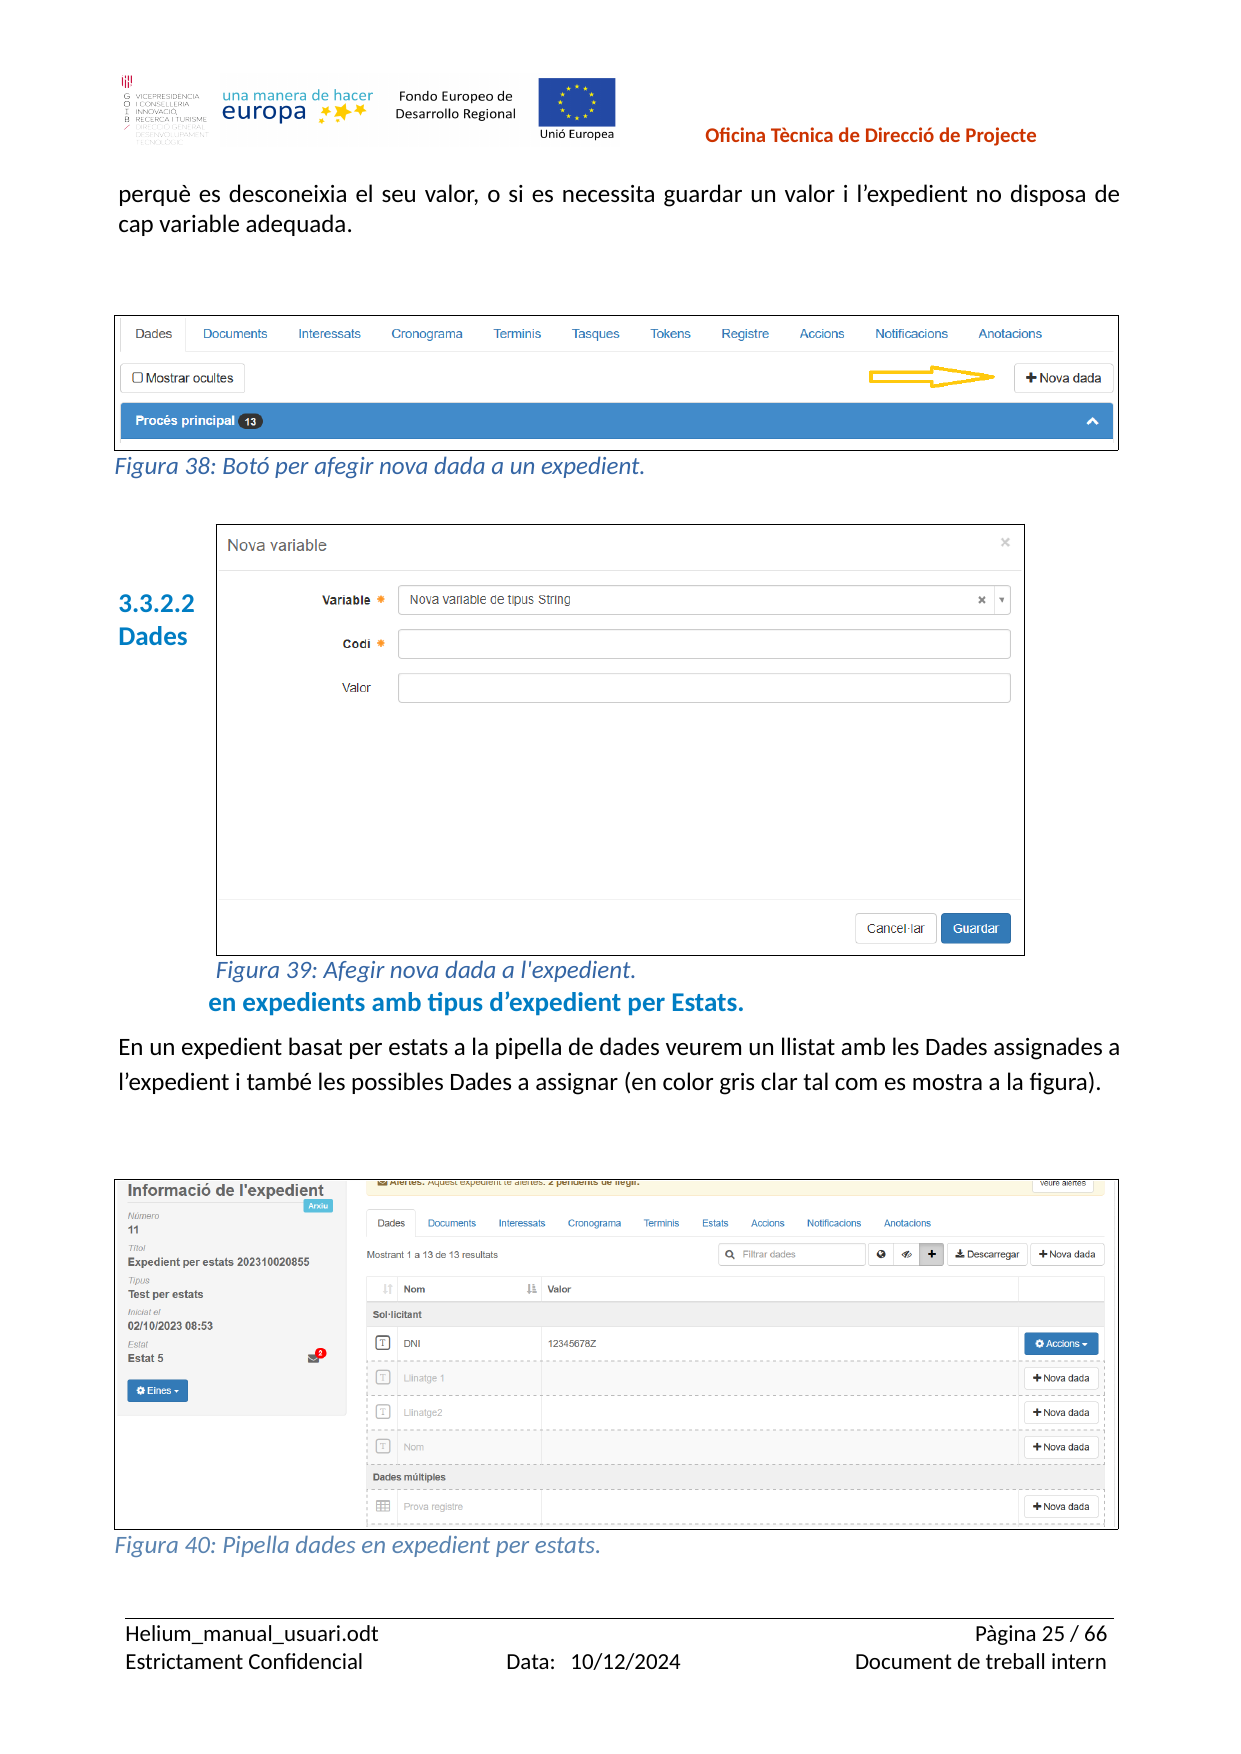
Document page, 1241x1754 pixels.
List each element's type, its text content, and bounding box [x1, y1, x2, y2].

picture [218, 526, 1022, 952]
subtitle Dades en expedients amb tipus d’expedient per Estats. [118, 952, 1122, 1018]
text [115, 316, 1118, 450]
text Figura 39: Afegir nova dada a l'expedient. [216, 956, 1024, 985]
text En un expedient basat per estats a la pipella de dades veurem un llistat amb les Dades assignades a l’expedient i també les possibles Dades a assignar (en color gris clar tal com es mostra a la figura). [118, 1031, 1122, 1096]
text perquè es desconeixia el seu valor, o si es necessita guardar un valor i l’expedient no disposa de cap variable adequada. [118, 178, 1122, 239]
text [114, 303, 1118, 315]
picture [117, 1181, 1116, 1527]
text [217, 525, 1024, 955]
text Figura 40: Pipella dades en expedient per estats. [114, 1530, 1118, 1560]
picture [219, 73, 621, 147]
picture [117, 318, 1116, 447]
picture [118, 73, 213, 147]
text Figura 38: Botó per afegir nova dada a un expedient. [114, 451, 1118, 480]
